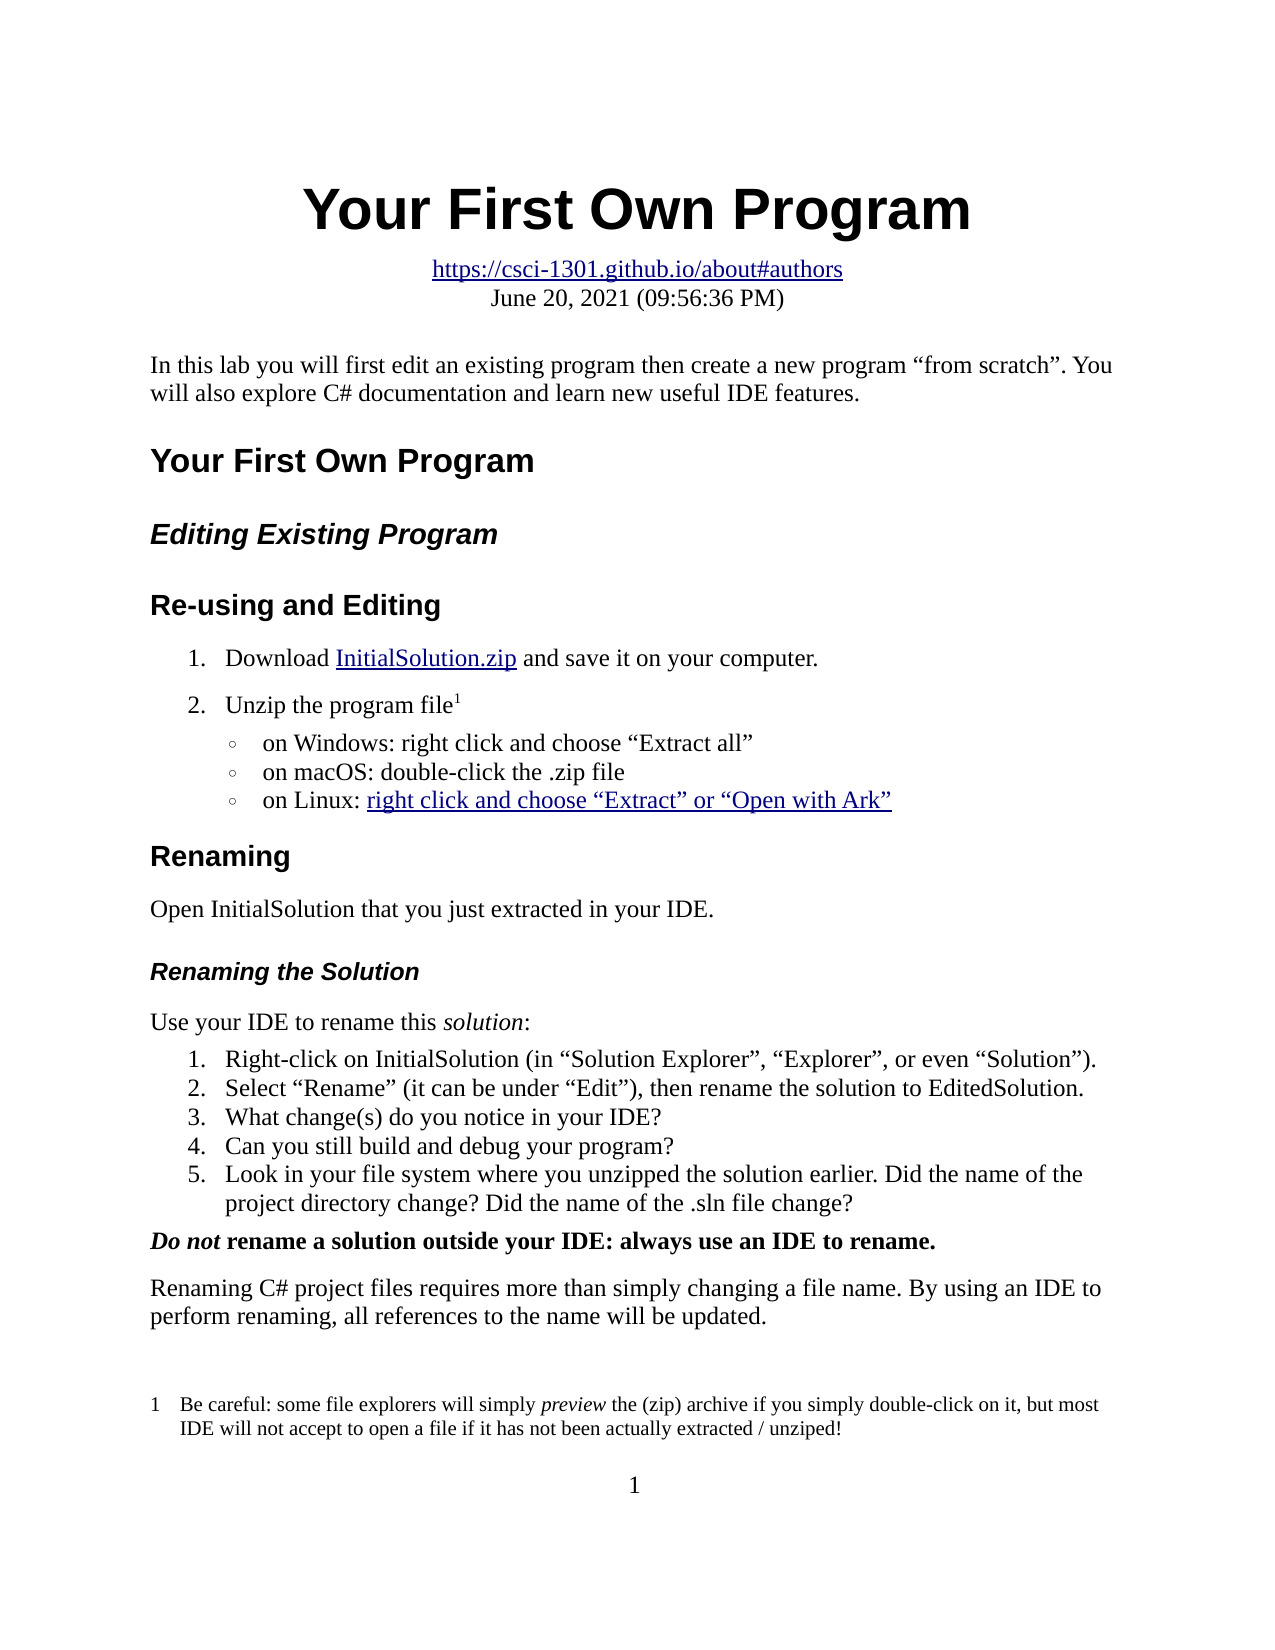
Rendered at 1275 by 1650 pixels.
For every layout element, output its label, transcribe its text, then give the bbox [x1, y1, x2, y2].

subtitle Re-using and Editing [150, 588, 1125, 622]
text June 20, 2021 (09:56:36 PM) [150, 283, 1125, 312]
text https://csci-1301.github.io/about#authors [150, 254, 1125, 283]
list Can you still build and debug your program? [187, 1131, 1125, 1159]
list Be careful: some file explorers will simply preview the (zip) archive if you simply double-click on it, but most IDE will not accept to open a file if it has not been actually extracted / unziped! [150, 1392, 1125, 1440]
list Right-click on InitialSolution (in “Solution Explorer”, “Explorer”, or even “Solution”). [187, 1044, 1125, 1073]
subtitle Editing Existing Program [150, 517, 1125, 551]
text Use your IDE to rename this solution: [150, 1007, 1125, 1036]
list What change(s) do you notice in your IDE? [187, 1102, 1125, 1131]
list on Windows: right click and choose “Extract all” [225, 728, 1125, 757]
text Open InitialSolution that you just extracted in your IDE. [150, 894, 1125, 923]
subtitle Renaming the Solution [150, 957, 1125, 985]
subtitle Renaming [150, 839, 1125, 873]
text Do not rename a solution outside your IDE: always use an IDE to rename. [150, 1226, 1125, 1255]
list Select “Rename” (it can be under “Edit”), then rename the solution to EditedSolution. [187, 1073, 1125, 1102]
list on Linux: right click and choose “Extract” or “Open with Ark” [225, 785, 1125, 814]
subtitle Your First Own Program [150, 441, 1125, 480]
list Unzip the program file [187, 690, 1125, 719]
title Your First Own Program [150, 175, 1125, 242]
text In this lab you will first edit an existing program then create a new program “from scratch”. You will also explore C# documentation and learn new useful IDE features. [150, 350, 1125, 407]
list on macOS: double-click the .zip file [225, 757, 1125, 785]
list Look in your file system where you unzipped the solution earlier. Did the name of the project directory change? Did the name of the .sln file change? [187, 1159, 1125, 1217]
list Download InitialSolution.zip and save it on your computer. [187, 643, 1125, 672]
text Renaming C# project files requires more than simply changing a file name. By using an IDE to perform renaming, all references to the name will be updated. [150, 1273, 1125, 1330]
